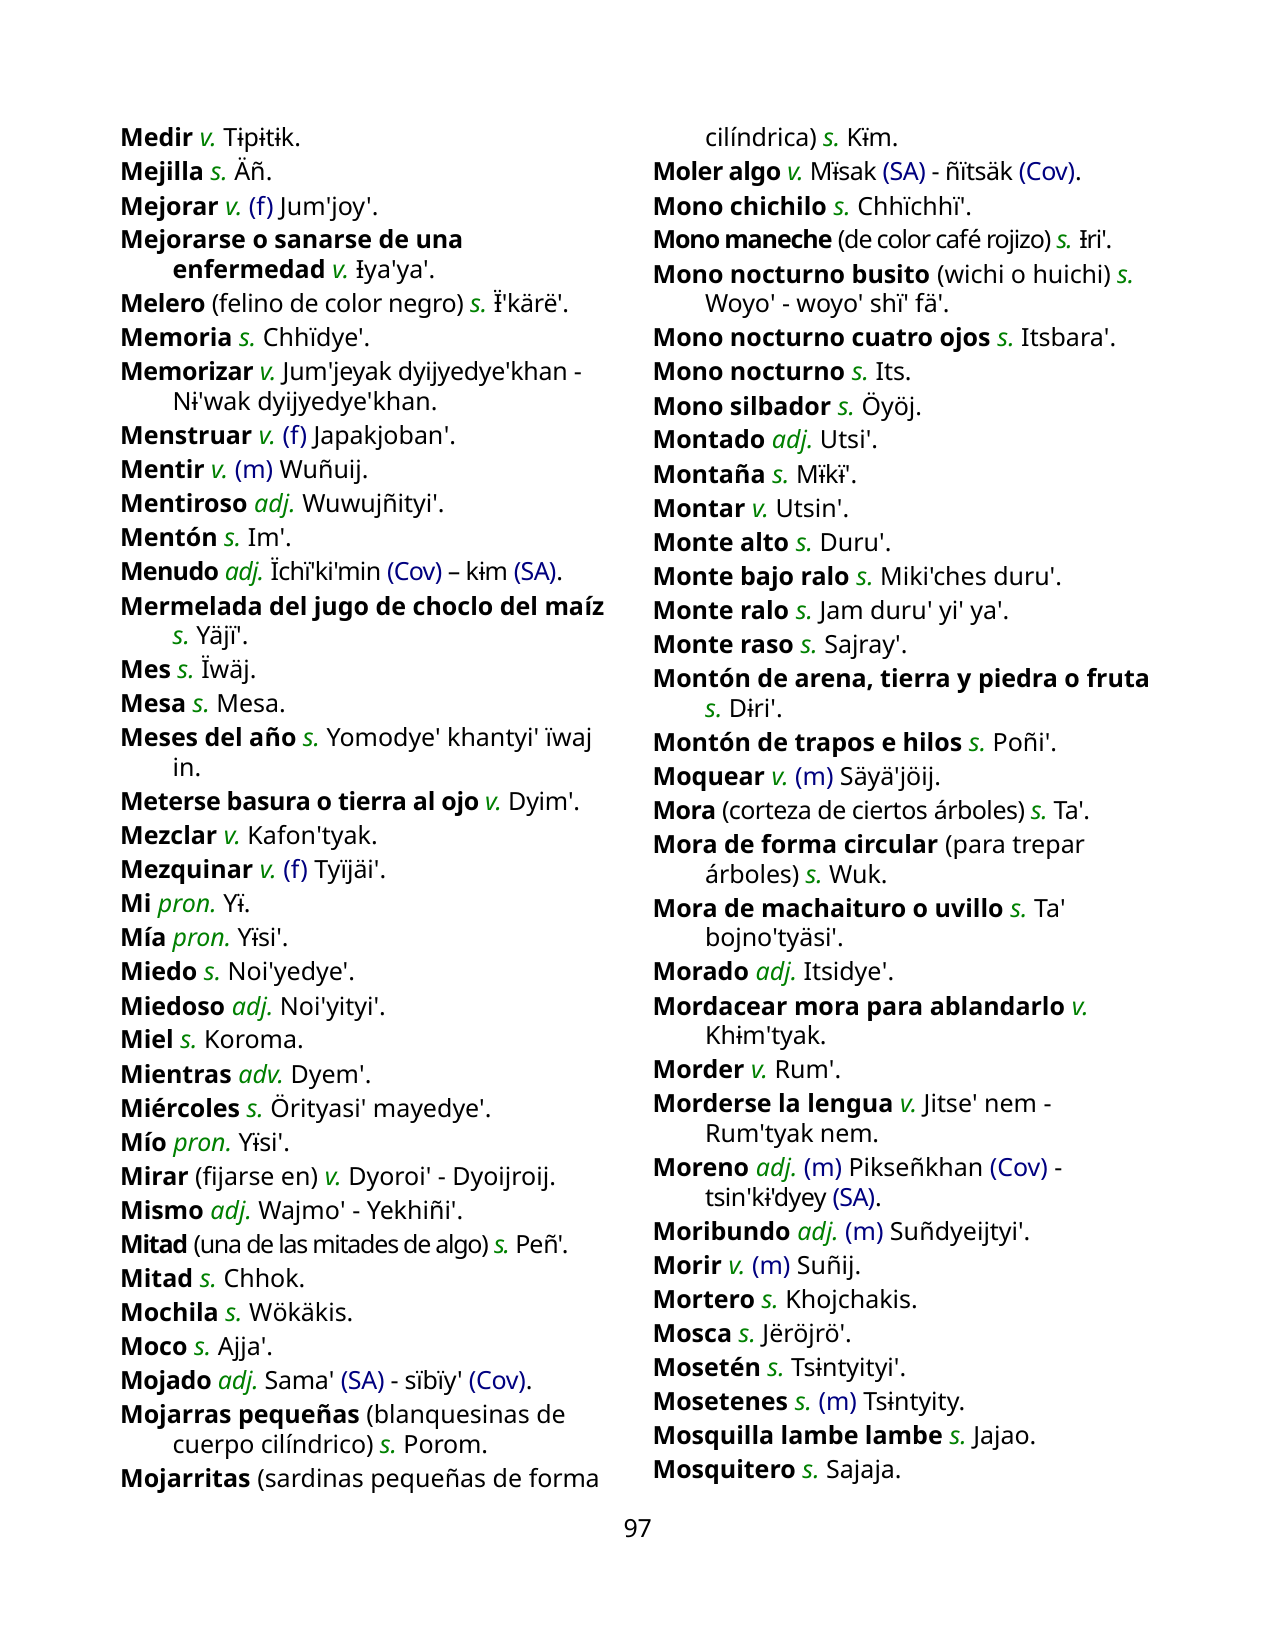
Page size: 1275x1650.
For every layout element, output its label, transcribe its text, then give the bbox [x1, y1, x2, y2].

text Melero (felino de color negro) s. Ɨ̈'kärë'. [120, 286, 622, 320]
text Mosquitero s. Sajaja. [652, 1452, 1155, 1486]
text Mono chichilo s. Chhïchhï'. [652, 188, 1155, 222]
text Mortero s. Khojchakis. [652, 1282, 1155, 1316]
text Montón de trapos e hilos s. Poñi'. [652, 724, 1155, 758]
text Mentir v. (m) Wuñuij. [120, 452, 622, 486]
text Mojarritas (sardinas pequeñas de forma [120, 1461, 622, 1495]
text Mejorarse o sanarse de una enfermedad v. Ɨya'ya'. [120, 222, 622, 286]
text Morado adj. Itsidye'. [652, 954, 1155, 988]
text Monte raso s. Sajray'. [652, 627, 1155, 661]
text Mío pron. Yɨ̈si'. [120, 1124, 622, 1158]
text Mitad (una de las mitades de algo) s. Peñ'. [120, 1227, 622, 1261]
text Montaña s. Mɨ̈kɨ̈'. [652, 456, 1155, 490]
text Mezclar v. Kafon'tyak. [120, 818, 622, 852]
text Mía pron. Yɨ̈si'. [120, 920, 622, 954]
text Medir v. Tɨpɨtɨk. [120, 120, 622, 154]
text Mono maneche (de color café rojizo) s. Ɨri'. [652, 222, 1155, 256]
text Mono nocturno s. Its. [652, 354, 1155, 388]
text Morir v. (m) Suñij. [652, 1247, 1155, 1282]
text Mes s. Ïwäj. [120, 652, 622, 686]
text Mono silbador s. Öyöj. [652, 388, 1155, 422]
text Mirar (fijarse en) v. Dyoroi' - Dyoijroij. [120, 1158, 622, 1192]
text Mosetenes s. (m) Tsɨntyity. [652, 1384, 1155, 1418]
text Mora de forma circular (para trepar árboles) s. Wuk. [652, 827, 1155, 890]
text Mejilla s. Äñ. [120, 154, 622, 188]
text Miércoles s. Örityasi' mayedye'. [120, 1090, 622, 1124]
text Memoria s. Chhïdye'. [120, 320, 622, 354]
text Menstruar v. (f) Japakjoban'. [120, 418, 622, 452]
text Moco s. Ajja'. [120, 1329, 622, 1363]
text Miedo s. Noi'yedye'. [120, 954, 622, 988]
text Mosetén s. Tsɨntyityi'. [652, 1350, 1155, 1384]
text Morderse la lengua v. Jitse' nem - Rum'tyak nem. [652, 1086, 1155, 1150]
text Mismo adj. Wajmo' - Yekhiñi'. [120, 1192, 622, 1227]
text Memorizar v. Jum'jeyak dyijyedye'khan - Nɨ'wak dyijyedye'khan. [120, 354, 622, 418]
text Mojado adj. Sama' (SA) - sïbïy' (Cov). [120, 1363, 622, 1397]
text Mesa s. Mesa. [120, 686, 622, 720]
text Moreno adj. (m) Pikseñkhan (Cov) - tsin'kɨ'dyey (SA). [652, 1150, 1155, 1213]
text Mochila s. Wökäkis. [120, 1295, 622, 1329]
text Mosca s. Jëröjrö'. [652, 1316, 1155, 1350]
text Mi pron. Yɨ̈. [120, 886, 622, 920]
text Mentón s. Im'. [120, 520, 622, 554]
text Monte alto s. Duru'. [652, 524, 1155, 558]
text Mosquilla lambe lambe s. Jajao. [652, 1418, 1155, 1452]
text Mora (corteza de ciertos árboles) s. Ta'. [652, 792, 1155, 827]
text Miedoso adj. Noi'yityi'. [120, 988, 622, 1022]
text Mermelada del jugo de choclo del maíz s. Yäjï'. [120, 588, 622, 652]
text Morder v. Rum'. [652, 1052, 1155, 1086]
text Meterse basura o tierra al ojo v. Dyim'. [120, 784, 622, 818]
text Montar v. Utsin'. [652, 490, 1155, 524]
text Montado adj. Utsi'. [652, 422, 1155, 456]
text Miel s. Koroma. [120, 1022, 622, 1056]
text Mora de machaituro o uvillo s. Ta' bojno'tyäsi'. [652, 890, 1155, 954]
text Mono nocturno busito (wichi o huichi) s. Woyo' - woyo' shï' fä'. [652, 256, 1155, 320]
text Mono nocturno cuatro ojos s. Itsbara'. [652, 320, 1155, 354]
text Mitad s. Chhok. [120, 1261, 622, 1295]
text Mojarras pequeñas (blanquesinas de cuerpo cilíndrico) s. Porom. [120, 1397, 622, 1461]
text Moquear v. (m) Säyä'jöij. [652, 758, 1155, 792]
text Mordacear mora para ablandarlo v. Khɨm'tyak. [652, 988, 1155, 1052]
text Mezquinar v. (f) Tyïjäi'. [120, 852, 622, 886]
text Meses del año s. Yomodye' khantyi' ïwaj in. [120, 720, 622, 784]
text Monte bajo ralo s. Miki'ches duru'. [652, 558, 1155, 592]
text Moler algo v. Mɨ̈sak (SA) - ñïtsäk (Cov). [652, 154, 1155, 188]
text Moribundo adj. (m) Suñdyeijtyi'. [652, 1213, 1155, 1247]
text Monte ralo s. Jam duru' yi' ya'. [652, 592, 1155, 627]
text Montón de arena, tierra y piedra o fruta s. Dɨri'. [652, 661, 1155, 724]
text Mentiroso adj. Wuwujñityi'. [120, 486, 622, 520]
text Menudo adj. Ïchï'ki'min (Cov) – kɨm (SA). [120, 554, 622, 588]
text cilíndrica) s. Kɨ̈m. [652, 120, 1155, 154]
text Mientras adv. Dyem'. [120, 1056, 622, 1090]
text Mejorar v. (f) Jum'joy'. [120, 188, 622, 222]
